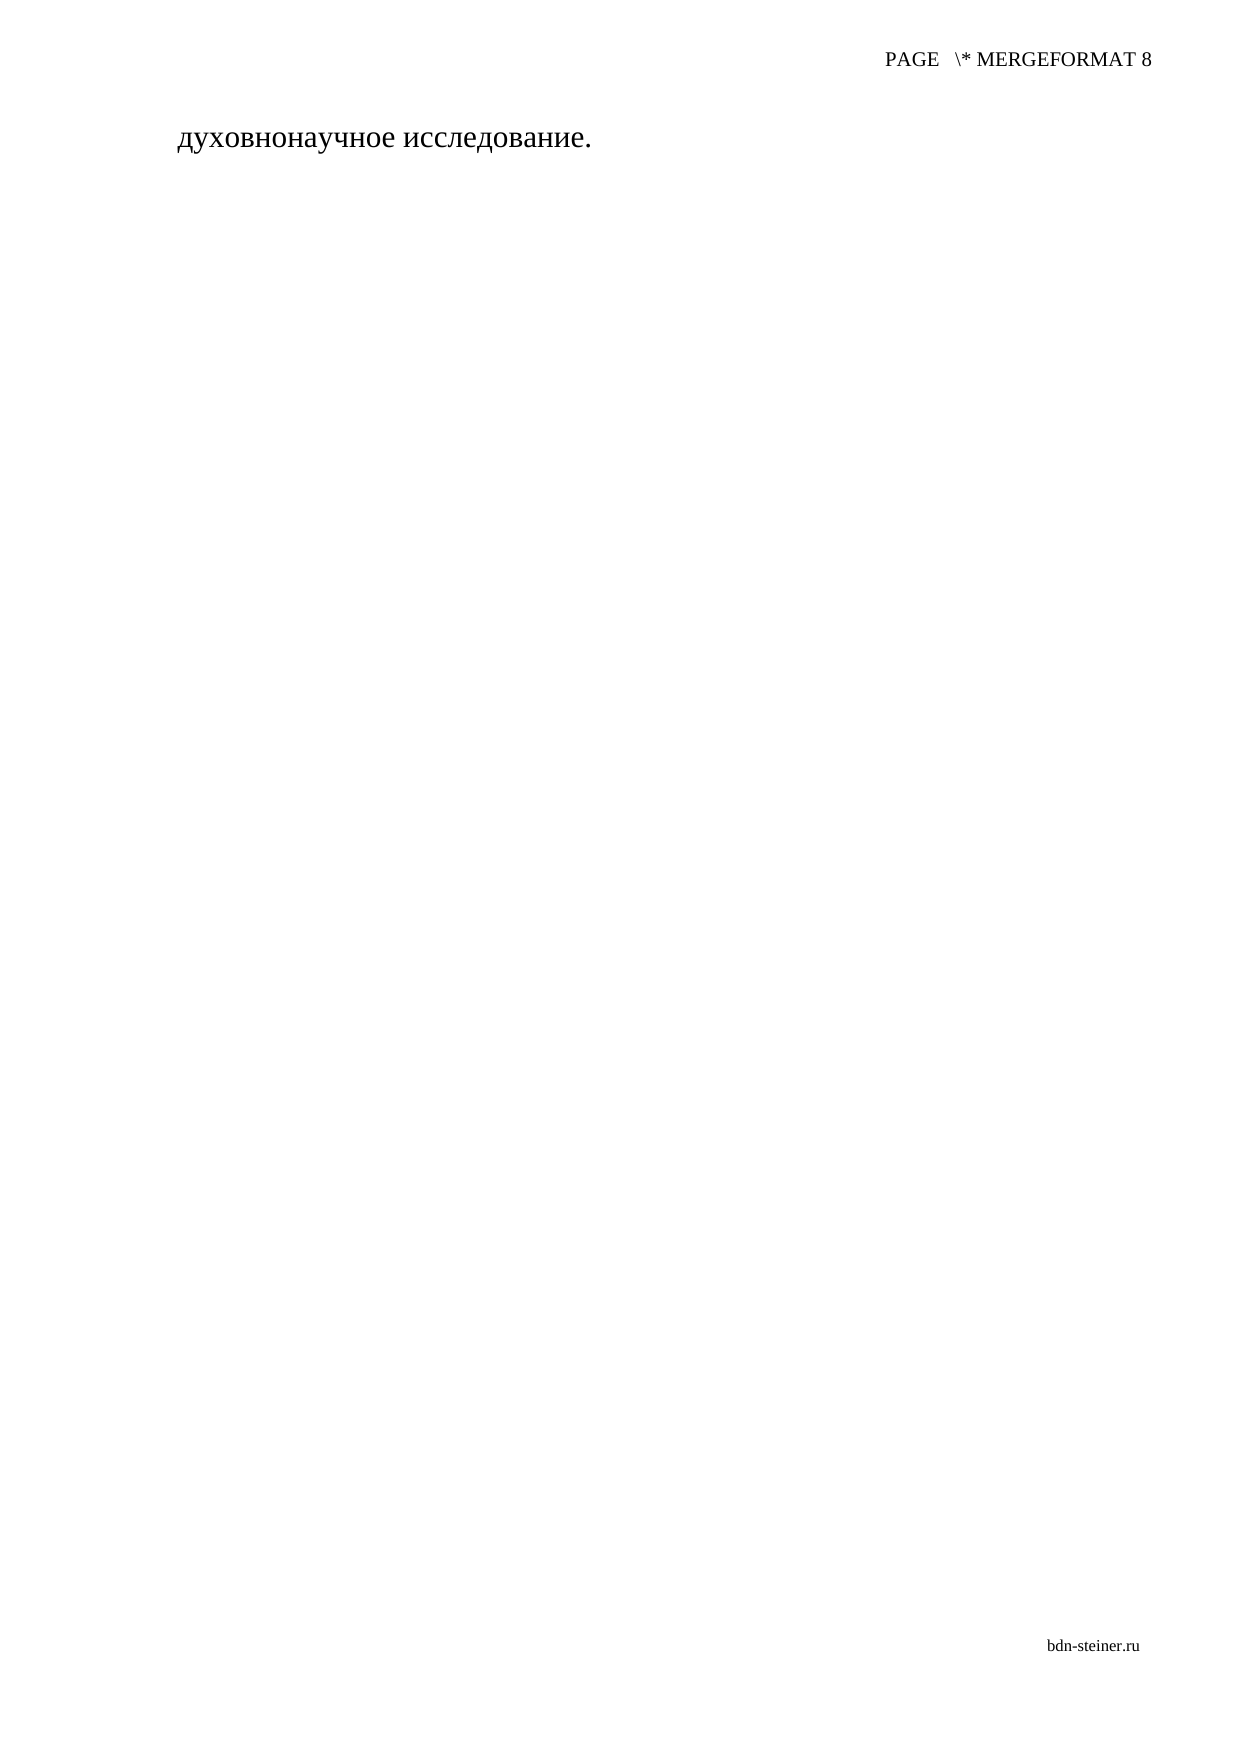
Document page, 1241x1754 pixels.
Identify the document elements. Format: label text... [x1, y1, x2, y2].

text духовнонаучное исследование. [177, 118, 1152, 154]
